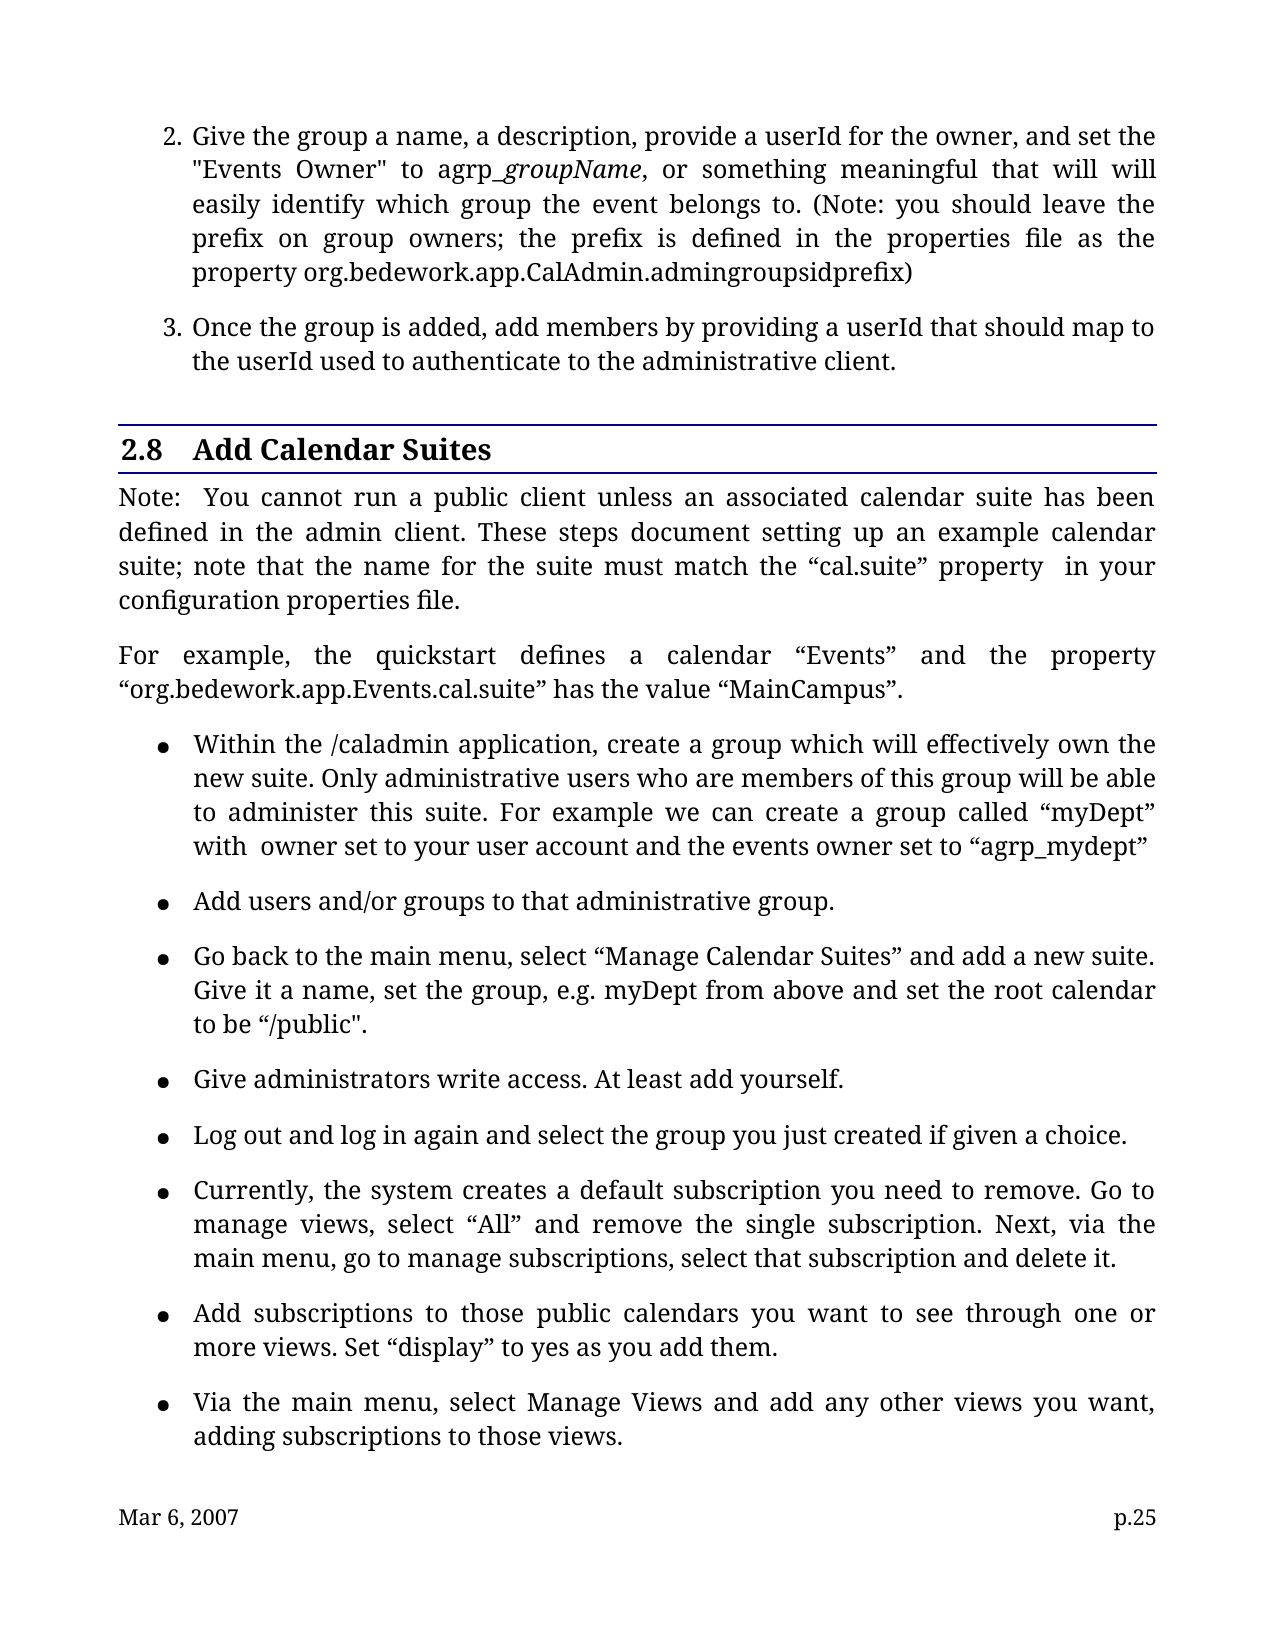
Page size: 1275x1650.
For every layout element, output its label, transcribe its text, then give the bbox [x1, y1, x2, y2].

text Note: You cannot run a public client unless an associated calendar suite has been defined in the admin client. These steps document setting up an example calendar suite; note that the name for the suite must match the “cal.suite” property in your configuration properties file. [118, 480, 1157, 616]
list Log out and log in again and select the group you just created if given a choice. [156, 1117, 1157, 1151]
text For example, the quickstart defines a calendar “Events” and the property “org.bedework.app.Events.cal.suite” has the value “MainCampus”. [118, 637, 1157, 706]
subtitle Add Calendar Suites [118, 426, 1157, 472]
list Add users and/or groups to that administrative group. [156, 884, 1157, 918]
list Give administrators write access. At least add yourself. [156, 1062, 1157, 1096]
list Currently, the system creates a default subscription you need to remove. Go to manage views, select “All” and remove the single subscription. Next, via the main menu, go to manage subscriptions, select that subscription and delete it. [156, 1172, 1157, 1274]
list Via the main menu, select Manage Views and add any other views you want, adding subscriptions to those views. [156, 1385, 1157, 1453]
list Once the group is added, add members by providing a userId that should map to the userId used to authenticate to the administrative client. [162, 309, 1157, 378]
list Within the /caladmin application, create a group which will effectively own the new suite. Only administrative users who are members of this group will be able to administer this suite. For example we can create a group called “myDept” with owner set to your user account and the events owner set to “agrp_mydept” [156, 727, 1157, 863]
list Add subscriptions to those public calendars you want to see through one or more views. Set “display” to yes as you add them. [156, 1296, 1157, 1364]
list Go back to the main menu, select “Manage Calendar Suites” and add a new suite. Give it a name, set the group, e.g. myDept from above and set the root calendar to be “/public". [156, 939, 1157, 1041]
list Give the group a name, a description, provide a userId for the owner, and set the "Events Owner" to agrp_groupName, or something meaningful that will will easily identify which group the event belongs to. (Note: you should leave the prefix on group owners; the prefix is defined in the properties file as the property org.bedework.app.CalAdmin.admingroupsidprefix) [162, 118, 1157, 288]
